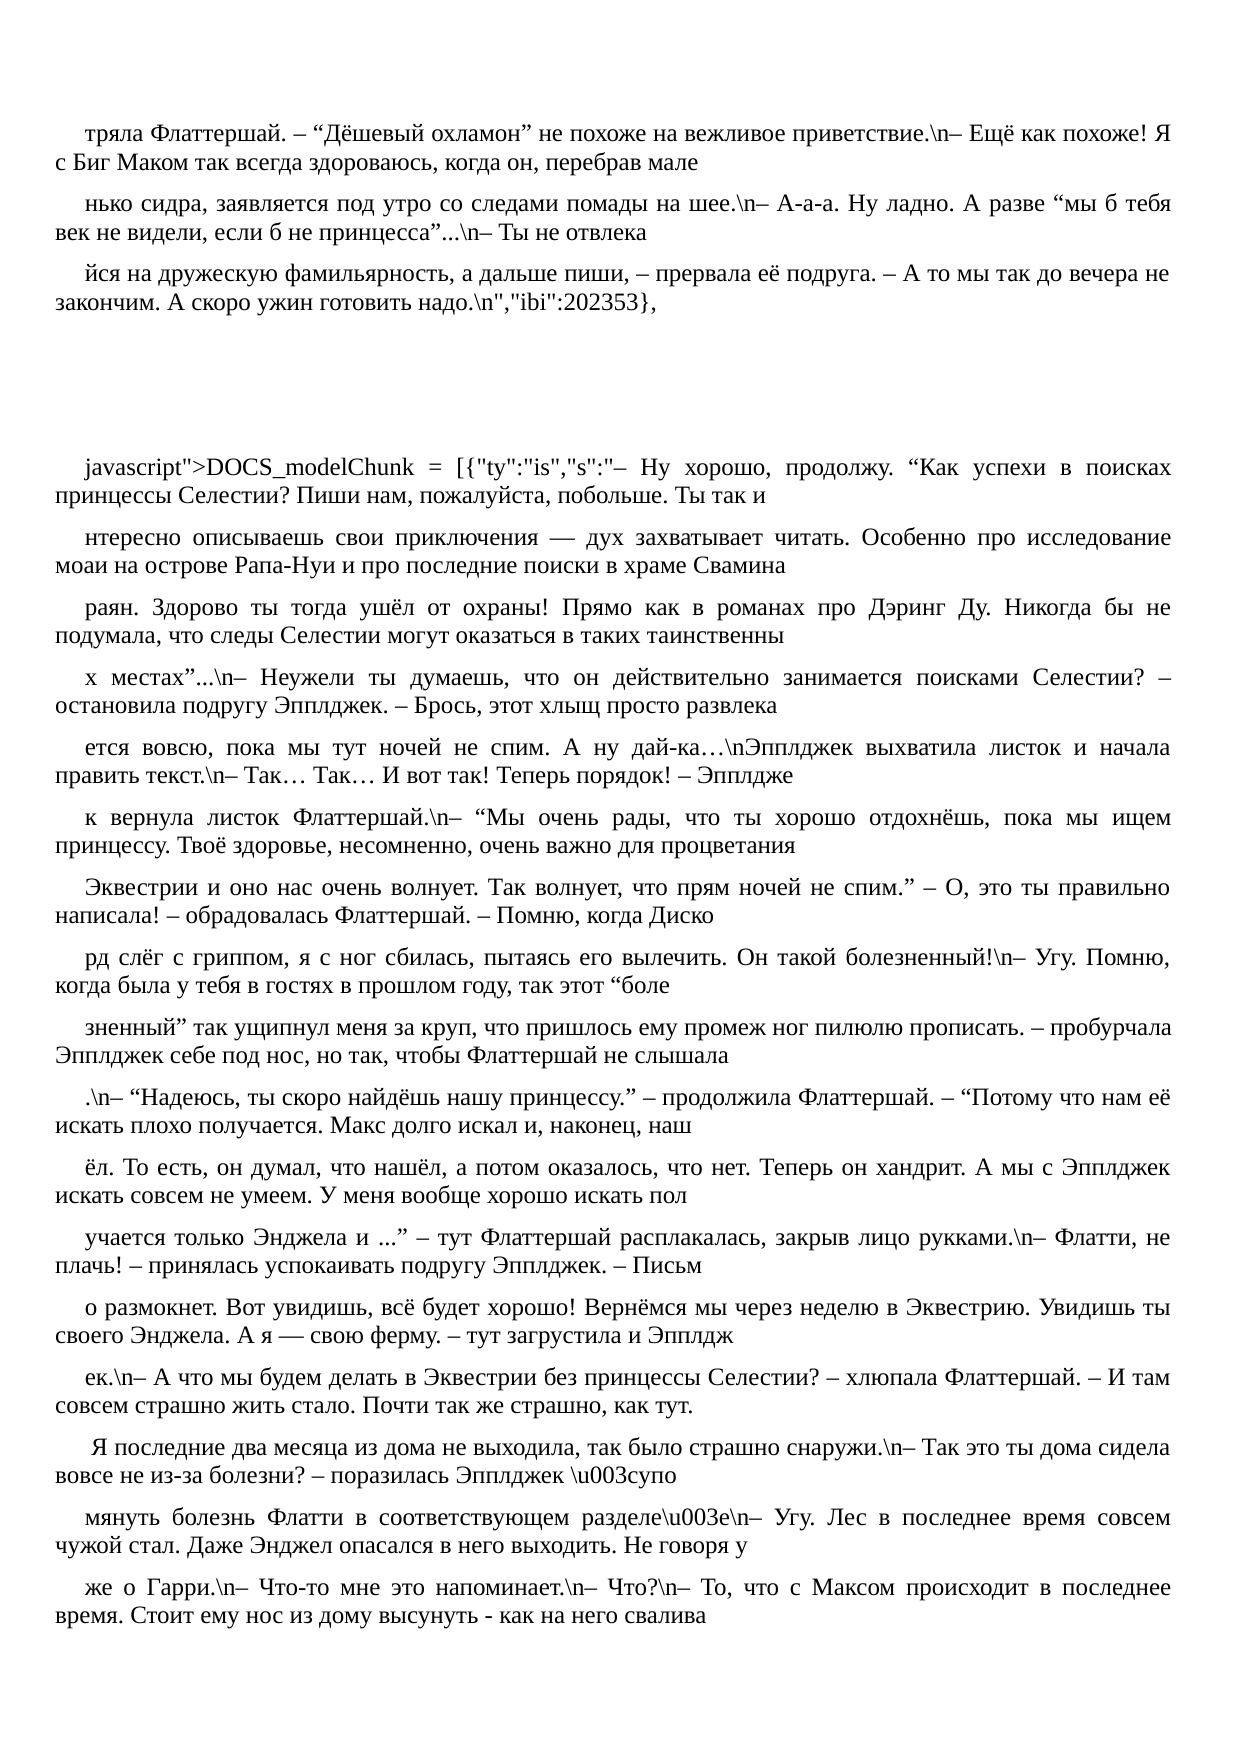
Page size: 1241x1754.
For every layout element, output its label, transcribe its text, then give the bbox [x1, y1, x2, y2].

text же о Гарри.\n– Что-то мне это напоминает.\n– Что?\n– То, что с Максом происходит в последнее время. Стоит ему нос из дому высунуть - как на него свалива [55, 1572, 1172, 1629]
text Я последние два месяца из дома не выходила, так было страшно снаружи.\n– Так это ты дома сидела вовсе не из-за болезни? – поразилась Эпплджек \u003cупо [55, 1432, 1172, 1489]
text о размокнет. Вот увидишь, всё будет хорошо! Вернёмся мы через неделю в Эквестрию. Увидишь ты своего Энджела. А я — свою ферму. – тут загрустила и Эпплдж [55, 1292, 1172, 1349]
text Эквестрии и оно нас очень волнует. Так волнует, что прям ночей не спим.” – О, это ты правильно написала! – обрадовалась Флаттершай. – Помню, когда Диско [55, 872, 1172, 929]
text javascript">DOCS_modelChunk = [{"ty":"is","s":"– Ну хорошо, продолжу. “Как успехи в поисках принцессы Селестии? Пиши нам, пожалуйста, побольше. Ты так и [55, 452, 1172, 509]
text к вернула листок Флаттершай.\n– “Мы очень рады, что ты хорошо отдохнёшь, пока мы ищем принцессу. Твоё здоровье, несомненно, очень важно для процветания [55, 802, 1172, 859]
text нько сидра, заявляется под утро со следами помады на шее.\n– А-а-а. Ну ладно. А разве “мы б тебя век не видели, если б не принцесса”...\n– Ты не отвлека [55, 188, 1172, 246]
text х местах”...\n– Неужели ты думаешь, что он действительно занимается поисками Селестии? – остановила подругу Эпплджек. – Брось, этот хлыщ просто развлека [55, 662, 1172, 719]
text .\n– “Надеюсь, ты скоро найдёшь нашу принцессу.” – продолжила Флаттершай. – “Потому что нам её искать плохо получается. Макс долго искал и, наконец, наш [55, 1082, 1172, 1139]
text ек.\n– А что мы будем делать в Эквестрии без принцессы Селестии? – хлюпала Флаттершай. – И там совсем страшно жить стало. Почти так же страшно, как тут. [55, 1362, 1172, 1419]
text ёл. То есть, он думал, что нашёл, а потом оказалось, что нет. Теперь он хандрит. А мы с Эпплджек искать совсем не умеем. У меня вообще хорошо искать пол [55, 1152, 1172, 1209]
text учается только Энджела и ...” – тут Флаттершай расплакалась, закрыв лицо рукками.\n– Флатти, не плачь! – принялась успокаивать подругу Эпплджек. – Письм [55, 1222, 1172, 1279]
text раян. Здорово ты тогда ушёл от охраны! Прямо как в романах про Дэринг Ду. Никогда бы не подумала, что следы Селестии могут оказаться в таких таинственны [55, 592, 1172, 649]
text тряла Флаттершай. – “Дёшевый охламон” не похоже на вежливое приветствие.\n– Ещё как похоже! Я с Биг Маком так всегда здороваюсь, когда он, перебрав мале [55, 118, 1172, 176]
text зненный” так ущипнул меня за круп, что пришлось ему промеж ног пилюлю прописать. – пробурчала Эпплджек себе под нос, но так, чтобы Флаттершай не слышала [55, 1012, 1172, 1069]
text нтересно описываешь свои приключения — дух захватывает читать. Особенно про исследование моаи на острове Рапа-Нуи и про последние поиски в храме Свамина [55, 522, 1172, 579]
text мянуть болезнь Флатти в соответствующем разделе\u003e\n– Угу. Лес в последнее время совсем чужой стал. Даже Энджел опасался в него выходить. Не говоря у [55, 1502, 1172, 1559]
text ется вовсю, пока мы тут ночей не спим. А ну дай-ка…\nЭпплджек выхватила листок и начала править текст.\n– Так… Так… И вот так! Теперь порядок! – Эпплдже [55, 732, 1172, 789]
text йся на дружескую фамильярность, а дальше пиши, – прервала её подруга. – А то мы так до вечера не закончим. А скоро ужин готовить надо.\n","ibi":202353}, [55, 258, 1172, 316]
text рд слёг с гриппом, я с ног сбилась, пытаясь его вылечить. Он такой болезненный!\n– Угу. Помню, когда была у тебя в гостях в прошлом году, так этот “боле [55, 942, 1172, 999]
